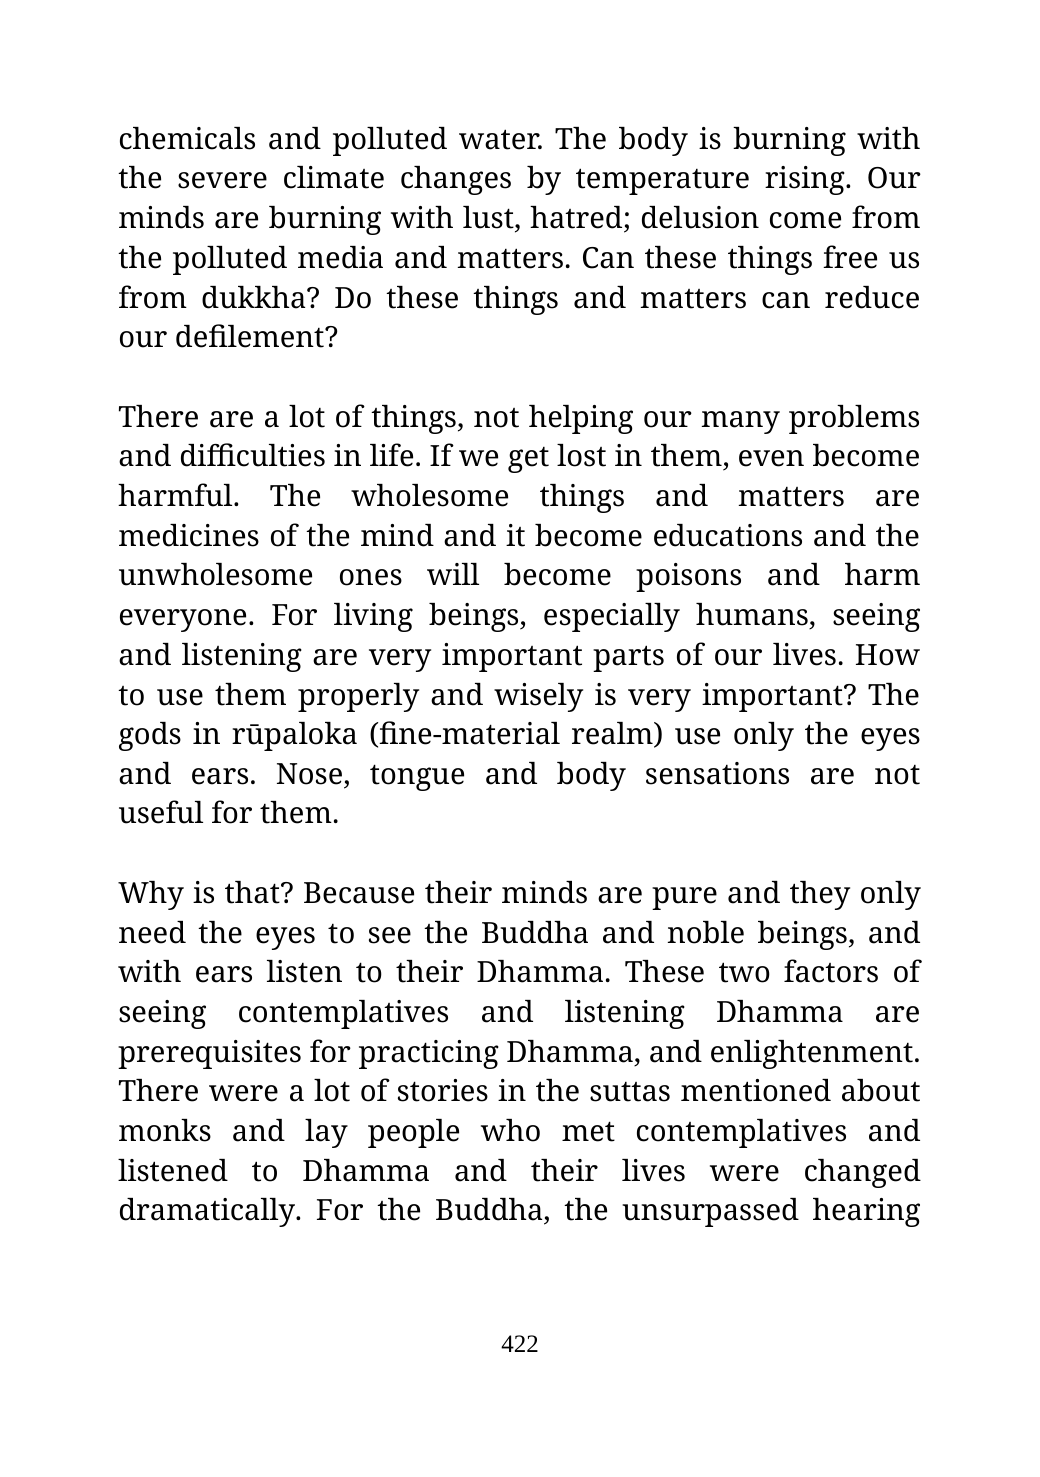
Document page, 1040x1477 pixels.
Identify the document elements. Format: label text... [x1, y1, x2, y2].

text chemicals and polluted water. The body is burning with the severe climate changes by temperature rising. Our minds are burning with lust, hatred; delusion come from the polluted media and matters. Can these things free us from dukkha? Do these things and matters can reduce our defilement? There are a lot of things, not helping our many problems and difficulties in life. If we get lost in them, even become harmful. The wholesome things and matters are medicines of the mind and it become educations and the unwholesome ones will become poisons and harm everyone. For living beings, especially humans, seeing and listening are very important parts of our lives. How to use them properly and wisely is very important? The gods in rūpaloka (fine-material realm) use only the eyes and ears. Nose, tongue and body sensations are not useful for them. Why is that? Because their minds are pure and they only need the eyes to see the Buddha and noble beings, and with ears listen to their Dhamma. These two factors of seeing contemplatives and listening Dhamma are prerequisites for practicing Dhamma, and enlightenment. There were a lot of stories in the suttas mentioned about monks and lay people who met contemplatives and listened to Dhamma and their lives were changed dramatically. For the Buddha, the unsurpassed hearing [118, 118, 922, 1229]
